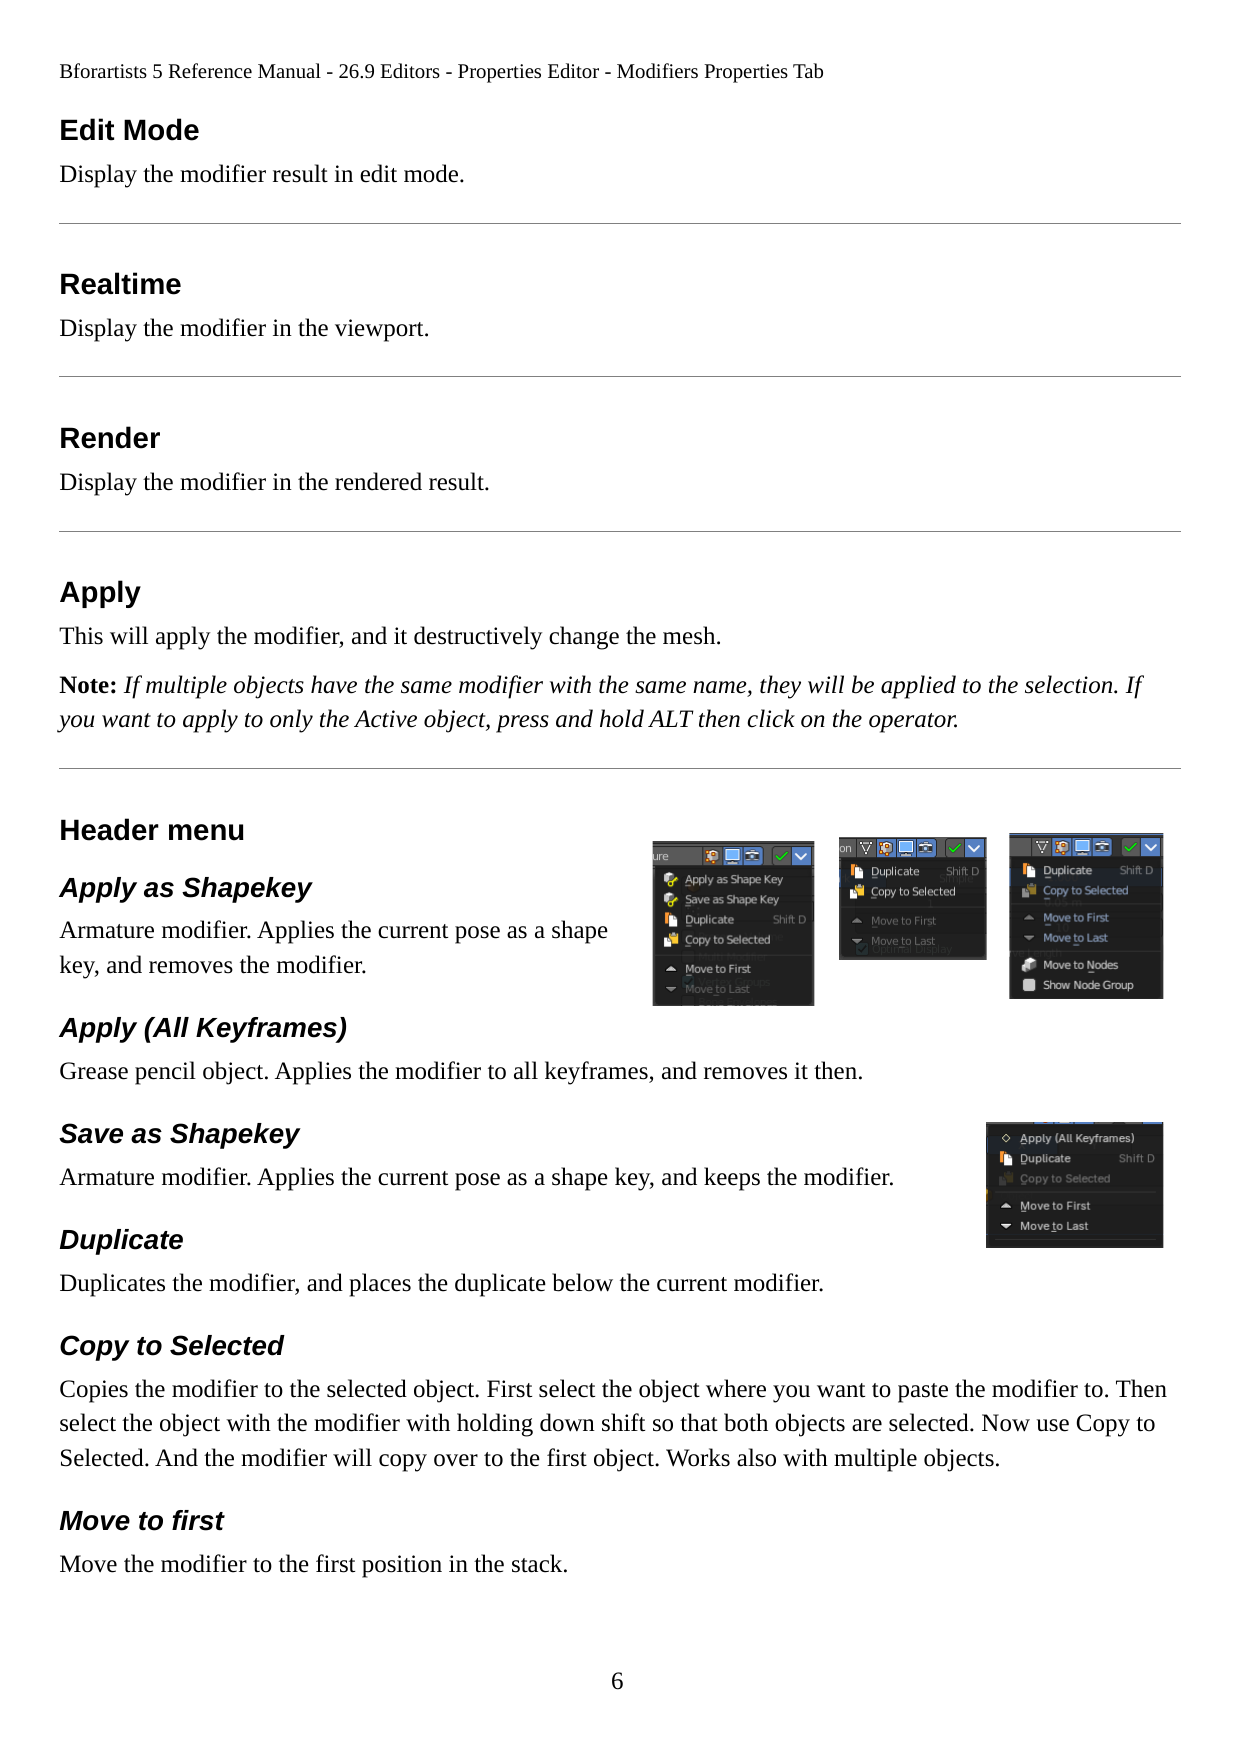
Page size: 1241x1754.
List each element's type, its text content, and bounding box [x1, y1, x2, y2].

text Move the modifier to the first position in the stack. [59, 1549, 1181, 1577]
text Display the modifier in the rendered result. [59, 467, 1181, 496]
picture [986, 1122, 1164, 1248]
subtitle Save as Shapekey [59, 1117, 1181, 1149]
subtitle Move to first [59, 1504, 1181, 1536]
text Note: If multiple objects have the same modifier with the same name, they will be applied to the selection. If you want to apply to only the Active object, press and hold ALT then click on the operator. [59, 670, 1181, 733]
text Armature modifier. Applies the current pose as a shape key, and keeps the modifier. [59, 1162, 986, 1191]
picture [652, 841, 815, 1006]
text Grease pencil object. Applies the modifier to all keyframes, and removes it then. [59, 1056, 1181, 1085]
subtitle [815, 871, 839, 903]
subtitle Header menu [59, 812, 1181, 846]
picture [1009, 833, 1164, 999]
text Armature modifier. Applies the current pose as a shape key, and removes the modifier. [59, 916, 652, 979]
text This will apply the modifier, and it destructively change the mesh. [59, 621, 1181, 650]
text Display the modifier in the viewport. [59, 313, 1181, 342]
subtitle [1164, 871, 1181, 903]
picture [839, 837, 987, 960]
subtitle Apply [59, 575, 1181, 608]
text Copies the modifier to the selected object. First select the object where you want to paste the modifier to. Then select the object with the modifier with holding down shift so that both objects are selected. Now use Copy to Selected. And the modifier will copy over to the first object. Works also with multiple objects. [59, 1374, 1181, 1471]
subtitle Realtime [59, 267, 1181, 300]
text Display the modifier result in edit mode. [59, 159, 1181, 188]
subtitle [987, 871, 1009, 903]
subtitle Edit Mode [59, 113, 1181, 146]
subtitle Duplicate [59, 1223, 1181, 1255]
subtitle Copy to Selected [59, 1329, 1181, 1361]
text [815, 916, 1009, 979]
subtitle Render [59, 421, 1181, 454]
text Duplicates the modifier, and places the duplicate below the current modifier. [59, 1268, 1181, 1297]
subtitle Apply (All Keyframes) [59, 1012, 1181, 1043]
subtitle Apply as Shapekey [59, 871, 652, 903]
